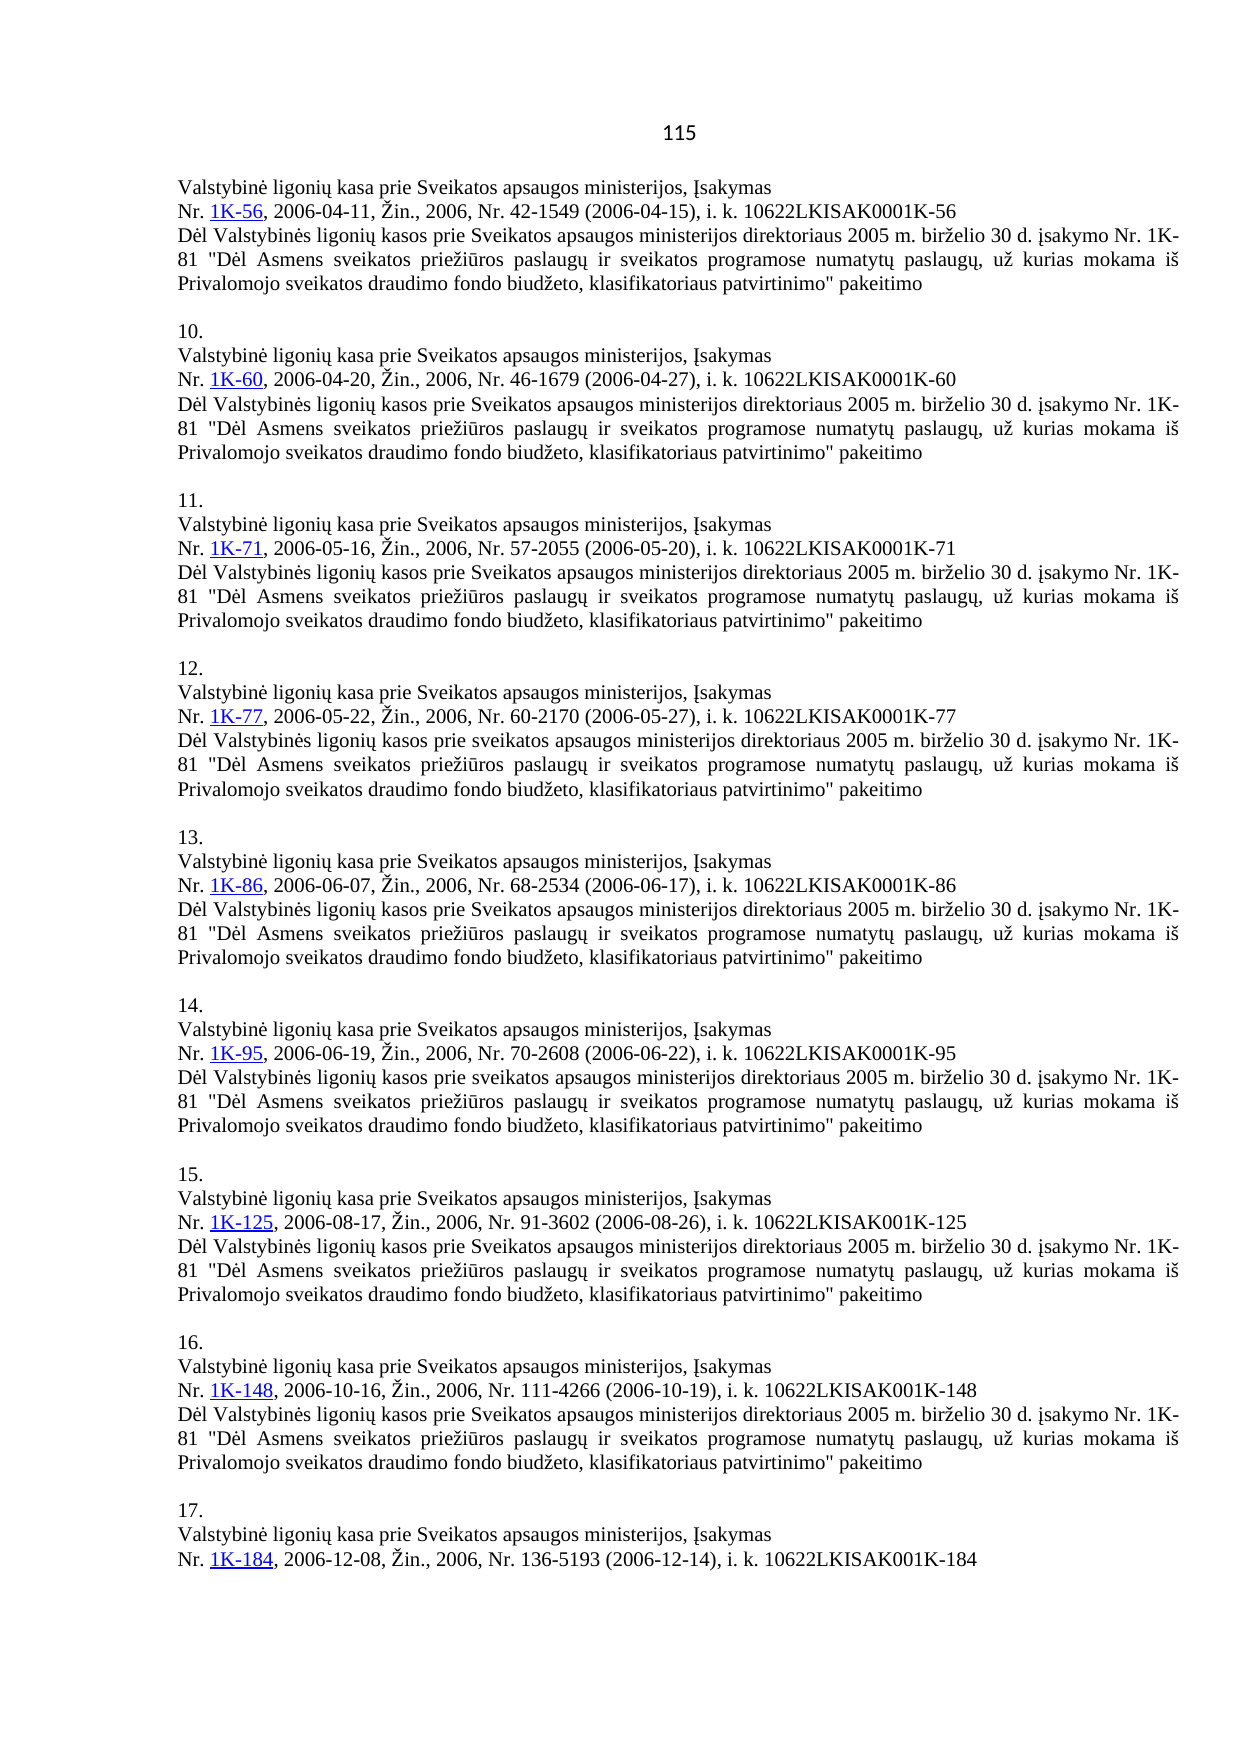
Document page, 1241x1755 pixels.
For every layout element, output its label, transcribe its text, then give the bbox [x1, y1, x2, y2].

text Nr. 1K-77, 2006-05-22, Žin., 2006, Nr. 60-2170 (2006-05-27), i. k. 10622LKISAK0001K-77 [177, 704, 1181, 728]
text Valstybinė ligonių kasa prie Sveikatos apsaugos ministerijos, Įsakymas [177, 849, 1181, 873]
text Nr. 1K-148, 2006-10-16, Žin., 2006, Nr. 111-4266 (2006-10-19), i. k. 10622LKISAK001K-148 [177, 1378, 1181, 1402]
text Valstybinė ligonių kasa prie Sveikatos apsaugos ministerijos, Įsakymas [177, 175, 1181, 199]
text Valstybinė ligonių kasa prie Sveikatos apsaugos ministerijos, Įsakymas [177, 1354, 1181, 1378]
text Valstybinė ligonių kasa prie Sveikatos apsaugos ministerijos, Įsakymas [177, 1522, 1181, 1546]
text Valstybinė ligonių kasa prie Sveikatos apsaugos ministerijos, Įsakymas [177, 1186, 1181, 1209]
text Nr. 1K-95, 2006-06-19, Žin., 2006, Nr. 70-2608 (2006-06-22), i. k. 10622LKISAK0001K-95 [177, 1041, 1181, 1065]
text Nr. 1K-125, 2006-08-17, Žin., 2006, Nr. 91-3602 (2006-08-26), i. k. 10622LKISAK001K-125 [177, 1209, 1181, 1234]
text Dėl Valstybinės ligonių kasos prie Sveikatos apsaugos ministerijos direktoriaus 2005 m. birželio 30 d. įsakymo Nr. 1K-81 "Dėl Asmens sveikatos priežiūros paslaugų ir sveikatos programose numatytų paslaugų, už kurias mokama iš Privalomojo sveikatos draudimo fondo biudžeto, klasifikatoriaus patvirtinimo" pakeitimo [177, 1234, 1181, 1306]
text Valstybinė ligonių kasa prie Sveikatos apsaugos ministerijos, Įsakymas [177, 1017, 1181, 1041]
text Valstybinė ligonių kasa prie Sveikatos apsaugos ministerijos, Įsakymas [177, 680, 1181, 704]
text 10. [177, 319, 1181, 343]
text 15. [177, 1161, 1181, 1186]
text Dėl Valstybinės ligonių kasos prie Sveikatos apsaugos ministerijos direktoriaus 2005 m. birželio 30 d. įsakymo Nr. 1K-81 "Dėl Asmens sveikatos priežiūros paslaugų ir sveikatos programose numatytų paslaugų, už kurias mokama iš Privalomojo sveikatos draudimo fondo biudžeto, klasifikatoriaus patvirtinimo" pakeitimo [177, 1402, 1181, 1474]
text Dėl Valstybinės ligonių kasos prie sveikatos apsaugos ministerijos direktoriaus 2005 m. birželio 30 d. įsakymo Nr. 1K-81 "Dėl Asmens sveikatos priežiūros paslaugų ir sveikatos programose numatytų paslaugų, už kurias mokama iš Privalomojo sveikatos draudimo fondo biudžeto, klasifikatoriaus patvirtinimo" pakeitimo [177, 728, 1181, 801]
text Nr. 1K-60, 2006-04-20, Žin., 2006, Nr. 46-1679 (2006-04-27), i. k. 10622LKISAK0001K-60 [177, 367, 1181, 391]
text 17. [177, 1498, 1181, 1522]
text Nr. 1K-86, 2006-06-07, Žin., 2006, Nr. 68-2534 (2006-06-17), i. k. 10622LKISAK0001K-86 [177, 873, 1181, 897]
text 14. [177, 993, 1181, 1017]
text Dėl Valstybinės ligonių kasos prie sveikatos apsaugos ministerijos direktoriaus 2005 m. birželio 30 d. įsakymo Nr. 1K-81 "Dėl Asmens sveikatos priežiūros paslaugų ir sveikatos programose numatytų paslaugų, už kurias mokama iš Privalomojo sveikatos draudimo fondo biudžeto, klasifikatoriaus patvirtinimo" pakeitimo [177, 1065, 1181, 1137]
text Dėl Valstybinės ligonių kasos prie Sveikatos apsaugos ministerijos direktoriaus 2005 m. birželio 30 d. įsakymo Nr. 1K-81 "Dėl Asmens sveikatos priežiūros paslaugų ir sveikatos programose numatytų paslaugų, už kurias mokama iš Privalomojo sveikatos draudimo fondo biudžeto, klasifikatoriaus patvirtinimo" pakeitimo [177, 391, 1181, 464]
text Nr. 1K-184, 2006-12-08, Žin., 2006, Nr. 136-5193 (2006-12-14), i. k. 10622LKISAK001K-184 [177, 1546, 1181, 1571]
text Nr. 1K-71, 2006-05-16, Žin., 2006, Nr. 57-2055 (2006-05-20), i. k. 10622LKISAK0001K-71 [177, 536, 1181, 560]
text 11. [177, 488, 1181, 512]
text 16. [177, 1330, 1181, 1354]
text Valstybinė ligonių kasa prie Sveikatos apsaugos ministerijos, Įsakymas [177, 343, 1181, 367]
text Nr. 1K-56, 2006-04-11, Žin., 2006, Nr. 42-1549 (2006-04-15), i. k. 10622LKISAK0001K-56 [177, 199, 1181, 223]
text Dėl Valstybinės ligonių kasos prie Sveikatos apsaugos ministerijos direktoriaus 2005 m. birželio 30 d. įsakymo Nr. 1K-81 "Dėl Asmens sveikatos priežiūros paslaugų ir sveikatos programose numatytų paslaugų, už kurias mokama iš Privalomojo sveikatos draudimo fondo biudžeto, klasifikatoriaus patvirtinimo" pakeitimo [177, 223, 1181, 295]
text 13. [177, 824, 1181, 849]
text Valstybinė ligonių kasa prie Sveikatos apsaugos ministerijos, Įsakymas [177, 512, 1181, 536]
text Dėl Valstybinės ligonių kasos prie Sveikatos apsaugos ministerijos direktoriaus 2005 m. birželio 30 d. įsakymo Nr. 1K-81 "Dėl Asmens sveikatos priežiūros paslaugų ir sveikatos programose numatytų paslaugų, už kurias mokama iš Privalomojo sveikatos draudimo fondo biudžeto, klasifikatoriaus patvirtinimo" pakeitimo [177, 560, 1181, 632]
text 12. [177, 656, 1181, 680]
text Dėl Valstybinės ligonių kasos prie Sveikatos apsaugos ministerijos direktoriaus 2005 m. birželio 30 d. įsakymo Nr. 1K-81 "Dėl Asmens sveikatos priežiūros paslaugų ir sveikatos programose numatytų paslaugų, už kurias mokama iš Privalomojo sveikatos draudimo fondo biudžeto, klasifikatoriaus patvirtinimo" pakeitimo [177, 897, 1181, 969]
